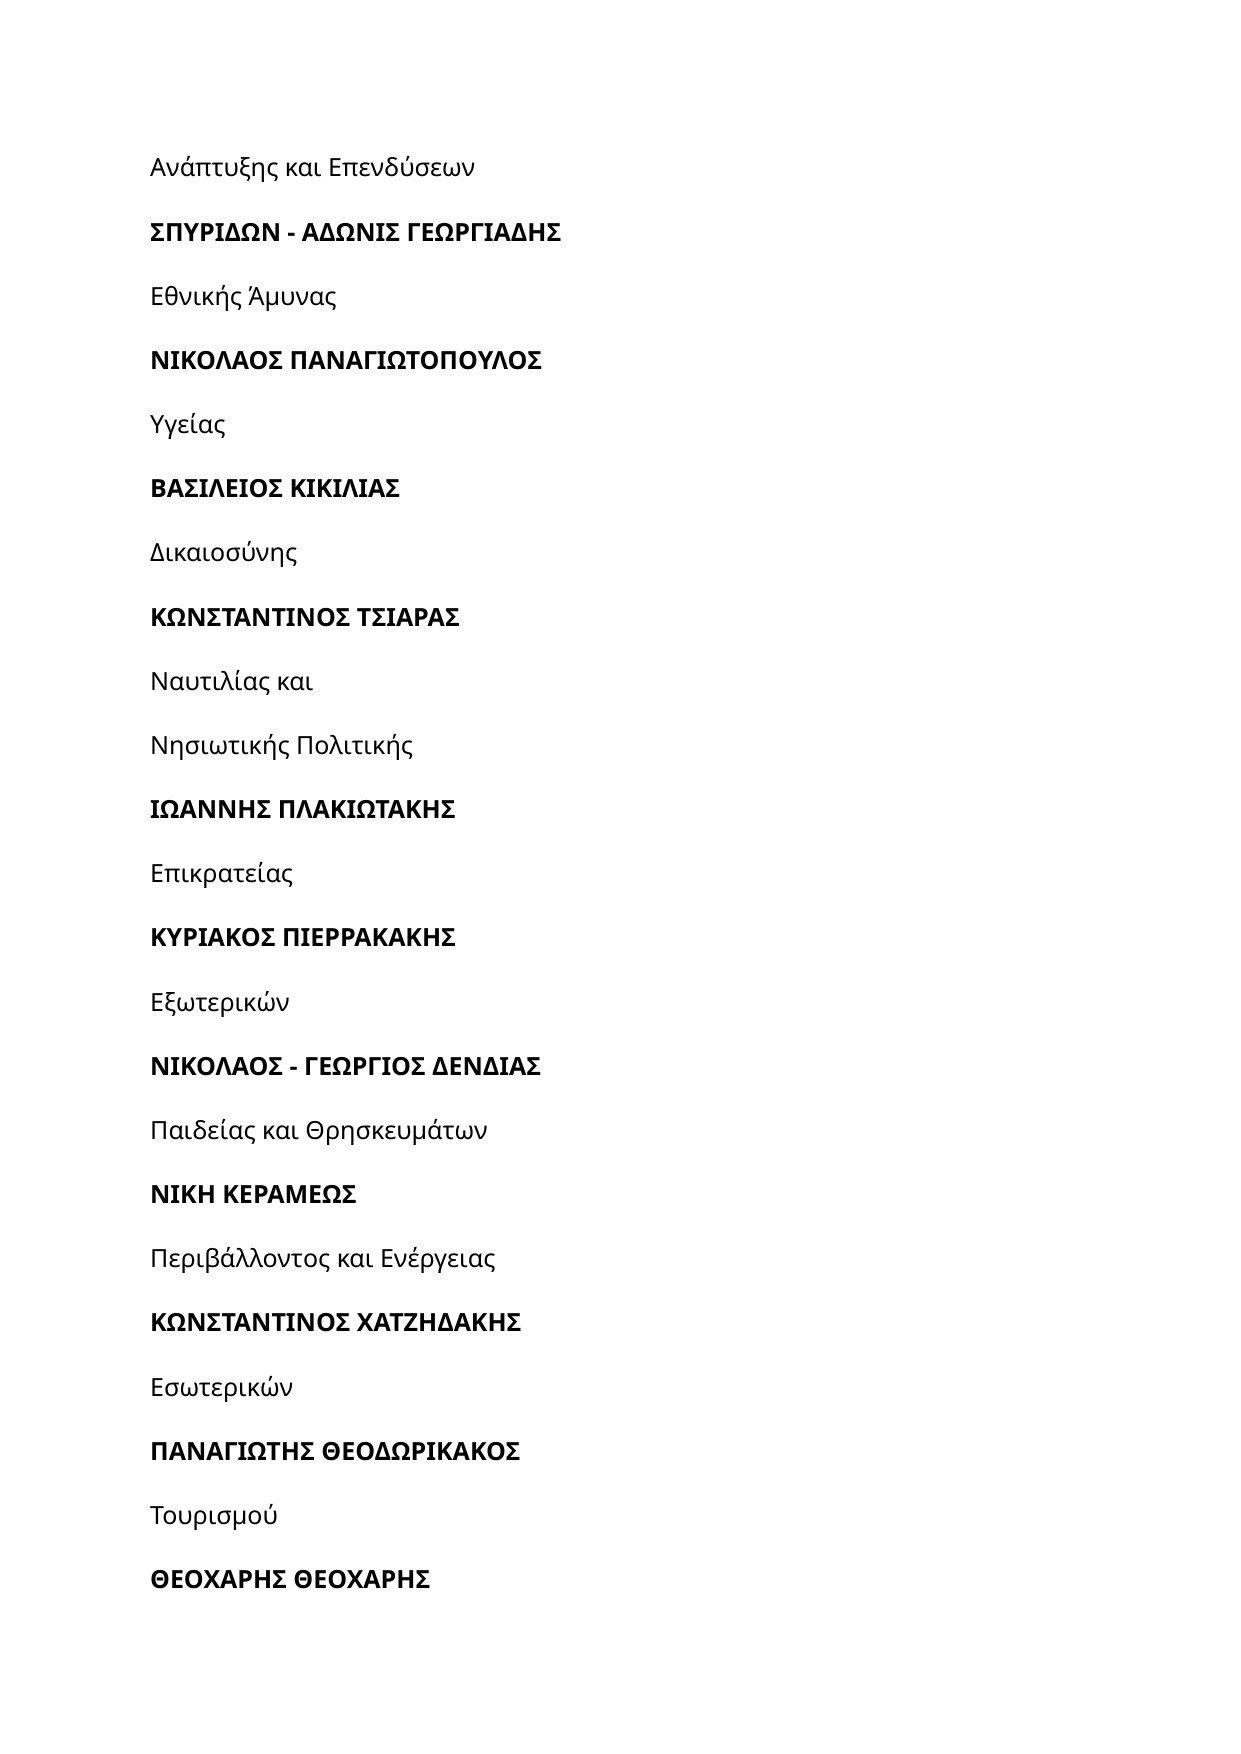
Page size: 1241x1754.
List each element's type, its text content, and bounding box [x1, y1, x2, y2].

text ΝΙΚΟΛΑΟΣ - ΓΕΩΡΓΙΟΣ ΔΕΝΔΙΑΣ [150, 1048, 1090, 1082]
text ΝΙΚΗ ΚΕΡΑΜΕΩΣ [150, 1177, 1090, 1211]
text Εσωτερικών [150, 1369, 1090, 1403]
text ΙΩΑΝΝΗΣ ΠΛΑΚΙΩΤΑΚΗΣ [150, 792, 1090, 826]
text ΚΩΝΣΤΑΝΤΙΝΟΣ ΧΑΤΖΗΔΑΚΗΣ [150, 1305, 1090, 1339]
text ΘΕΟΧΑΡΗΣ ΘΕΟΧΑΡΗΣ [150, 1562, 1090, 1596]
text Δικαιοσύνης [150, 535, 1090, 569]
text ΚΥΡΙΑΚΟΣ ΠΙΕΡΡΑΚΑΚΗΣ [150, 920, 1090, 954]
text Εθνικής Άμυνας [150, 278, 1090, 312]
text Νησιωτικής Πολιτικής [150, 727, 1090, 762]
text Επικρατείας [150, 856, 1090, 890]
text Ανάπτυξης και Επενδύσεων [150, 150, 1090, 184]
text Τουρισμού [150, 1497, 1090, 1532]
text ΒΑΣΙΛΕΙΟΣ ΚΙΚΙΛΙΑΣ [150, 471, 1090, 505]
text ΠΑΝΑΓΙΩΤΗΣ ΘΕΟΔΩΡΙΚΑΚΟΣ [150, 1433, 1090, 1467]
text Ναυτιλίας και [150, 663, 1090, 697]
text ΝΙΚΟΛΑΟΣ ΠΑΝΑΓΙΩΤΟΠΟΥΛΟΣ [150, 342, 1090, 377]
text Υγείας [150, 407, 1090, 441]
text Εξωτερικών [150, 984, 1090, 1018]
text Περιβάλλοντος και Ενέργειας [150, 1241, 1090, 1275]
text Παιδείας και Θρησκευμάτων [150, 1112, 1090, 1147]
text ΚΩΝΣΤΑΝΤΙΝΟΣ ΤΣΙΑΡΑΣ [150, 599, 1090, 633]
text ΣΠΥΡΙΔΩΝ - ΑΔΩΝΙΣ ΓΕΩΡΓΙΑΔΗΣ [150, 214, 1090, 248]
